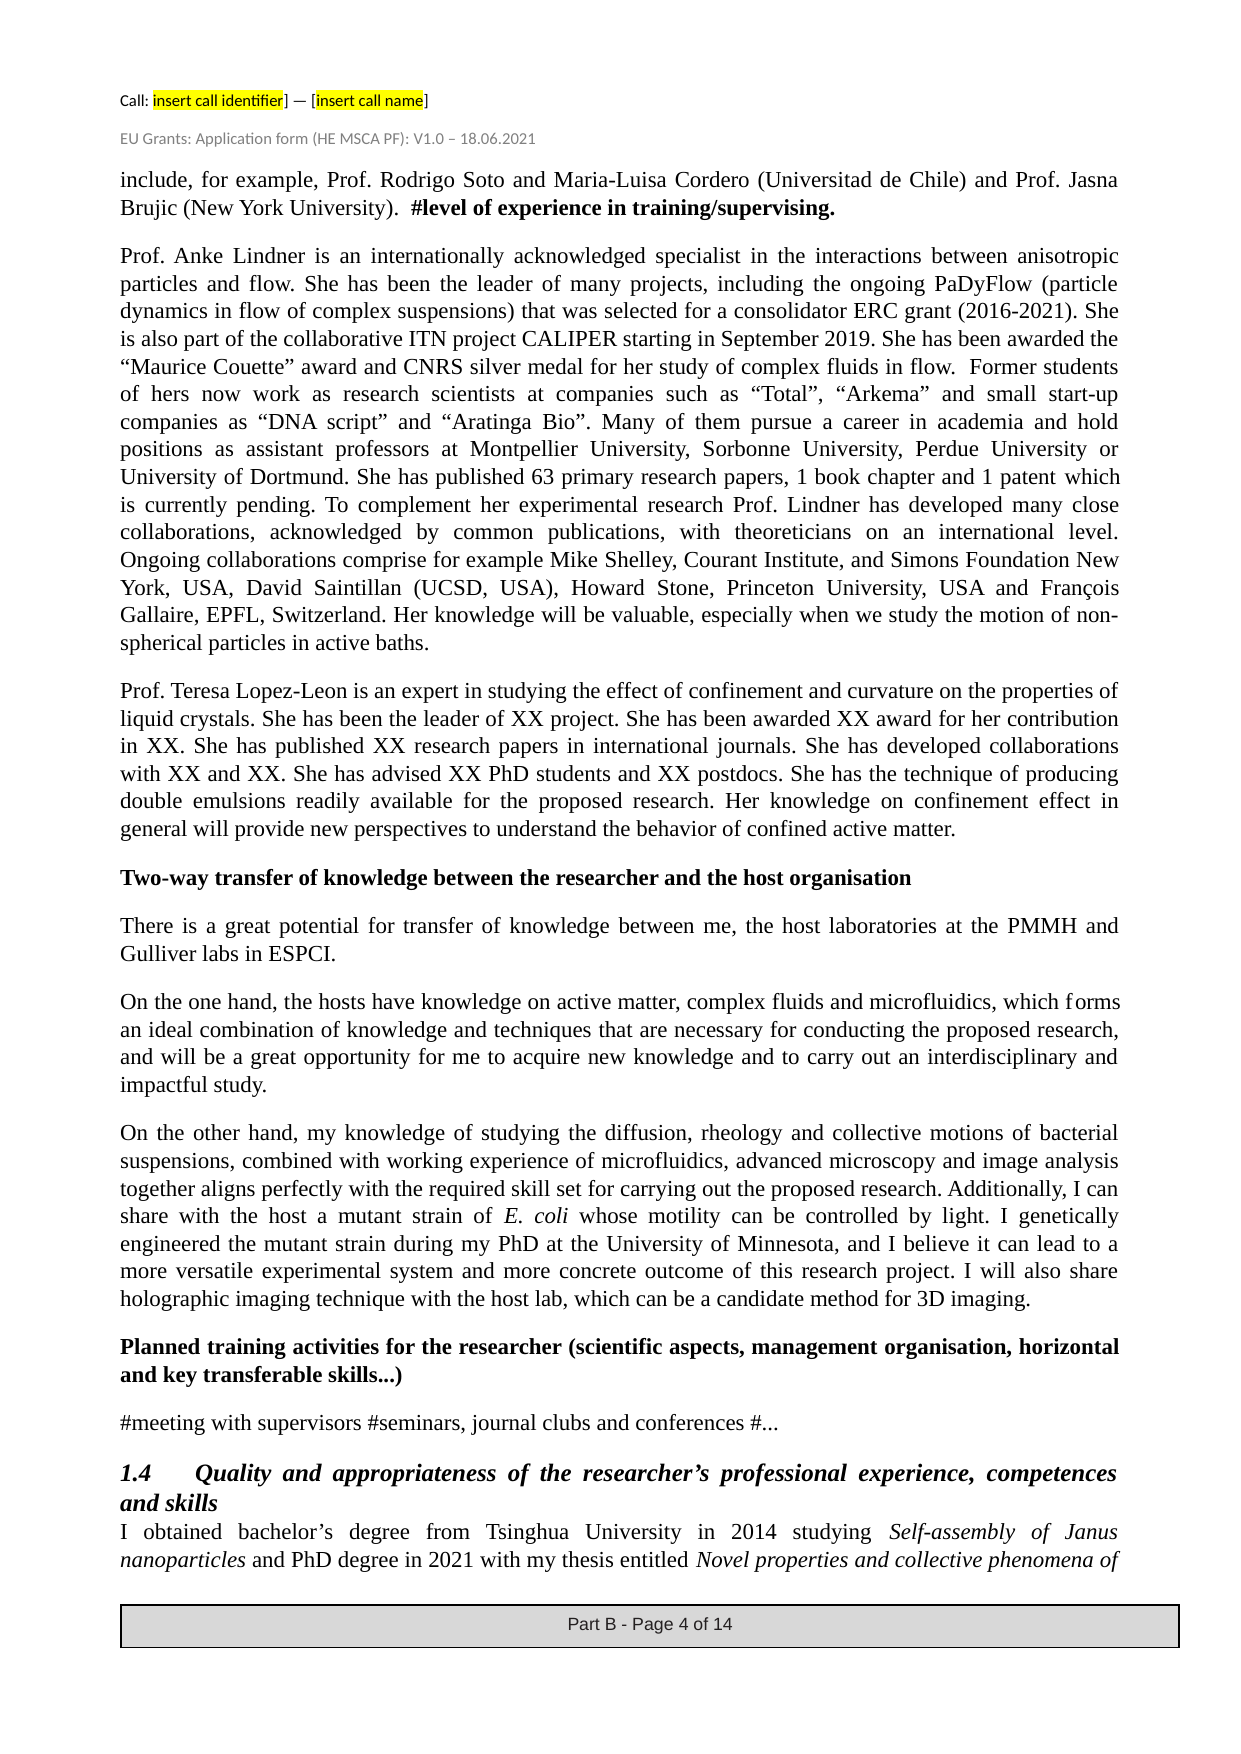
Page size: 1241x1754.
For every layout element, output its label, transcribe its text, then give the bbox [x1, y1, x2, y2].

text include, for example, Prof. Rodrigo Soto and Maria-Luisa Cordero (Universitad de Chile) and Prof. Jasna Brujic (New York University). #level of experience in training/supervising. [120, 166, 1121, 220]
text Planned training activities for the researcher (scientific aspects, management organisation, horizontal and key transferable skills...) [120, 1333, 1121, 1387]
text 1.4 Quality and appropriateness of the researcher’s professional experience, competences and skills [120, 1458, 1121, 1517]
text On the one hand, the hosts have knowledge on active matter, complex fluids and microfluidics, which forms an ideal combination of knowledge and techniques that are necessary for conducting the proposed research, and will be a great opportunity for me to acquire new knowledge and to carry out an interdisciplinary and impactful study. [120, 988, 1121, 1097]
text On the other hand, my knowledge of studying the diffusion, rheology and collective motions of bacterial suspensions, combined with working experience of microfluidics, advanced microscopy and image analysis together aligns perfectly with the required skill set for carrying out the proposed research. Additionally, I can share with the host a mutant strain of E. coli whose motility can be controlled by light. I genetically engineered the mutant strain during my PhD at the University of Minnesota, and I believe it can lead to a more versatile experimental system and more concrete outcome of this research project. I will also share holographic imaging technique with the host lab, which can be a candidate method for 3D imaging. [120, 1119, 1121, 1311]
text Prof. Teresa Lopez-Leon is an expert in studying the effect of confinement and curvature on the properties of liquid crystals. She has been the leader of XX project. She has been awarded XX award for her contribution in XX. She has published XX research papers in international journals. She has developed collaborations with XX and XX. She has advised XX PhD students and XX postdocs. She has the technique of producing double emulsions readily available for the proposed research. Her knowledge on confinement effect in general will provide new perspectives to understand the behavior of confined active matter. [120, 677, 1121, 842]
text There is a great potential for transfer of knowledge between me, the host laboratories at the PMMH and Gulliver labs in ESPCI. [120, 912, 1121, 966]
text Prof. Anke Lindner is an internationally acknowledged specialist in the interactions between anisotropic particles and flow. She has been the leader of many projects, including the ongoing PaDyFlow (particle dynamics in flow of complex suspensions) that was selected for a consolidator ERC grant (2016-2021). She is also part of the collaborative ITN project CALIPER starting in September 2019. She has been awarded the “Maurice Couette” award and CNRS silver medal for her study of complex fluids in flow. Former students of hers now work as research scientists at companies such as “Total”, “Arkema” and small start-up companies as “DNA script” and “Aratinga Bio”. Many of them pursue a career in academia and hold positions as assistant professors at Montpellier University, Sorbonne University, Perdue University or University of Dortmund. She has published 63 primary research papers, 1 book chapter and 1 patent which is currently pending. To complement her experimental research Prof. Lindner has developed many close collaborations, acknowledged by common publications, with theoreticians on an international level. Ongoing collaborations comprise for example Mike Shelley, Courant Institute, and Simons Foundation New York, USA, David Saintillan (UCSD, USA), Howard Stone, Princeton University, USA and François Gallaire, EPFL, Switzerland. Her knowledge will be valuable, especially when we study the motion of non-spherical particles in active baths. [120, 242, 1121, 655]
text I obtained bachelor’s degree from Tsinghua University in 2014 studying Self-assembly of Janus nanoparticles and PhD degree in 2021 with my thesis entitled Novel properties and collective phenomena of [120, 1518, 1121, 1572]
text Two-way transfer of knowledge between the researcher and the host organisation [120, 864, 1121, 890]
text #meeting with supervisors #seminars, journal clubs and conferences #... [120, 1409, 1121, 1436]
